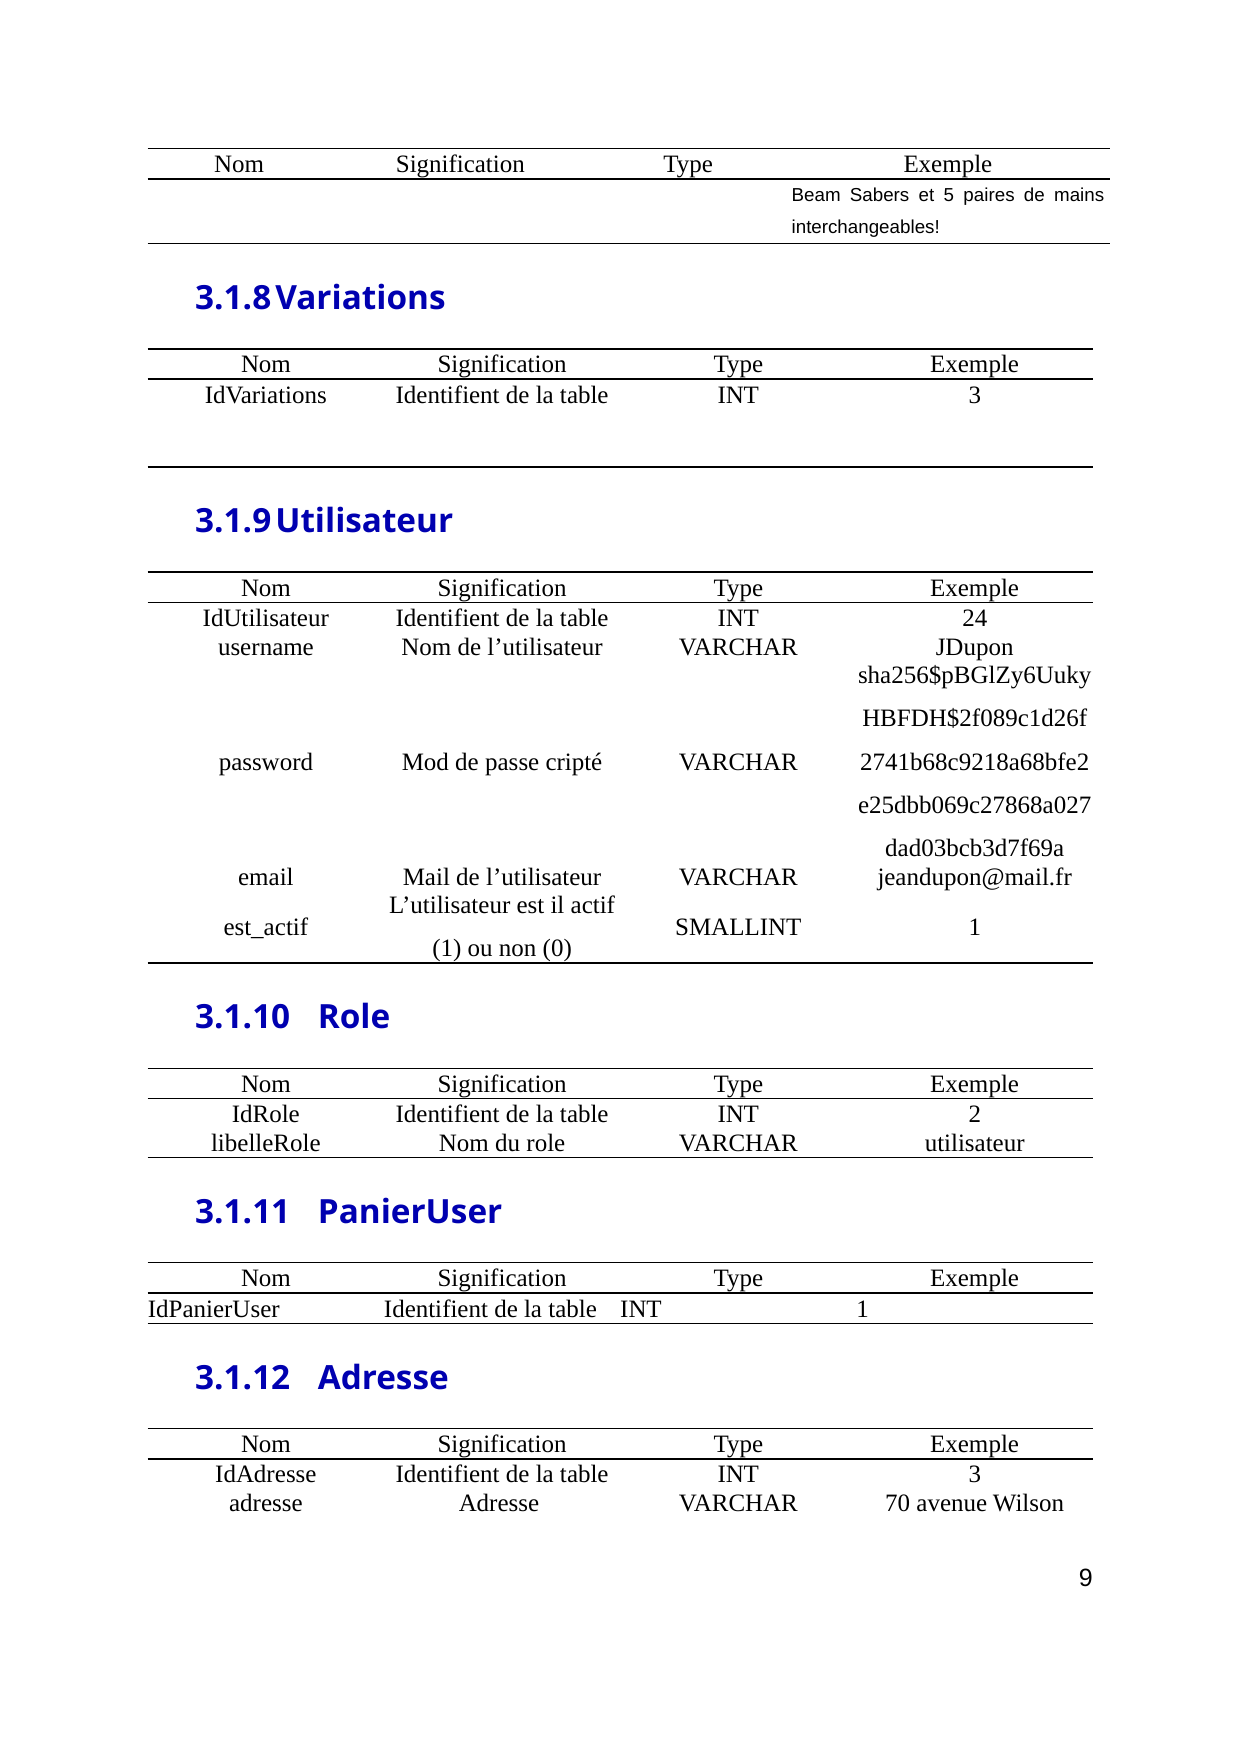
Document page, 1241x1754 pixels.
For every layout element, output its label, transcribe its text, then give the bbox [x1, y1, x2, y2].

table_cell [148, 437, 384, 466]
table_cell 70 avenue Wilson [856, 1488, 1093, 1517]
table_cell Beam Sabers et 5 paires de mains interchangeables! [786, 180, 1110, 243]
table_cell [856, 437, 1093, 466]
table_cell Identifient de la table [384, 603, 620, 632]
table_header Nom [148, 149, 330, 178]
table_header Exemple [786, 149, 1110, 178]
table_cell [148, 409, 384, 437]
table_cell IdVariations [148, 380, 384, 408]
table_cell IdPanierUser [148, 1294, 384, 1322]
table_cell [330, 180, 590, 243]
table_cell 3 [856, 1460, 1093, 1488]
subtitle Utilisateur [148, 497, 1093, 542]
table_cell INT [620, 1294, 856, 1322]
table_cell [856, 409, 1093, 437]
table_cell IdAdresse [148, 1460, 384, 1488]
table_cell VARCHAR [620, 1128, 856, 1157]
table_cell jeandupon@mail.fr [856, 862, 1093, 890]
table_header Signification [384, 1069, 620, 1098]
table_cell utilisateur [856, 1128, 1093, 1157]
table_header Type [590, 149, 786, 178]
table_header Nom [148, 573, 384, 601]
table_cell Identifient de la table [384, 1099, 620, 1128]
table_cell est_actif [148, 890, 384, 962]
table_cell INT [620, 380, 856, 408]
table_cell JDupon [856, 632, 1093, 660]
table_header Type [620, 573, 856, 601]
table_cell [148, 180, 330, 243]
table_cell INT [620, 1099, 856, 1128]
table_cell [384, 437, 620, 466]
table_header Signification [384, 1263, 620, 1292]
table_cell Mail de l’utilisateur [384, 862, 620, 890]
table_cell username [148, 632, 384, 660]
table_cell Identifient de la table [384, 380, 620, 408]
table_cell IdUtilisateur [148, 603, 384, 632]
table_header Exemple [856, 1429, 1093, 1458]
table_cell 24 [856, 603, 1093, 632]
table_cell sha256$pBGlZy6UukyHBFDH$2f089c1d26f2741b68c9218a68bfe2e25dbb069c27868a027dad03bcb3d7f69a [856, 660, 1093, 862]
table_cell password [148, 660, 384, 862]
table_cell VARCHAR [620, 660, 856, 862]
table_header Type [620, 350, 856, 378]
table_cell libelleRole [148, 1128, 384, 1157]
table_cell 3 [856, 380, 1093, 408]
table_cell Adresse [384, 1488, 620, 1517]
subtitle Role [148, 993, 1093, 1039]
table_header Nom [148, 350, 384, 378]
table_cell VARCHAR [620, 862, 856, 890]
table_header Type [620, 1069, 856, 1098]
table_cell VARCHAR [620, 1488, 856, 1517]
table_header Signification [384, 573, 620, 601]
table_header Exemple [856, 573, 1093, 601]
table_cell [590, 180, 786, 243]
table_cell adresse [148, 1488, 384, 1517]
table_header Nom [148, 1263, 384, 1292]
subtitle PanierUser [148, 1188, 1093, 1233]
table_header Nom [148, 1069, 384, 1098]
table_cell [620, 437, 856, 466]
table_cell 1 [856, 1294, 1093, 1322]
table_cell VARCHAR [620, 632, 856, 660]
table_cell Nom du role [384, 1128, 620, 1157]
table_cell Nom de l’utilisateur [384, 632, 620, 660]
subtitle Variations [148, 274, 1093, 319]
table_cell Identifient de la table [384, 1294, 620, 1322]
table_cell [384, 409, 620, 437]
table_header Exemple [856, 1069, 1093, 1098]
table_header Signification [384, 350, 620, 378]
table_cell SMALLINT [620, 890, 856, 962]
table_cell 1 [856, 890, 1093, 962]
table_cell INT [620, 603, 856, 632]
table_cell [620, 409, 856, 437]
table_cell Mod de passe cripté [384, 660, 620, 862]
table_cell 2 [856, 1099, 1093, 1128]
table_header Type [620, 1263, 856, 1292]
table_cell L’utilisateur est il actif (1) ou non (0) [384, 890, 620, 962]
table_cell Identifient de la table [384, 1460, 620, 1488]
subtitle Adresse [148, 1353, 1093, 1399]
table_cell INT [620, 1460, 856, 1488]
table_header Exemple [856, 350, 1093, 378]
table_header Nom [148, 1429, 384, 1458]
table_header Signification [384, 1429, 620, 1458]
table_cell IdRole [148, 1099, 384, 1128]
table_header Exemple [856, 1263, 1093, 1292]
table_header Type [620, 1429, 856, 1458]
table_header Signification [330, 149, 590, 178]
table_cell email [148, 862, 384, 890]
